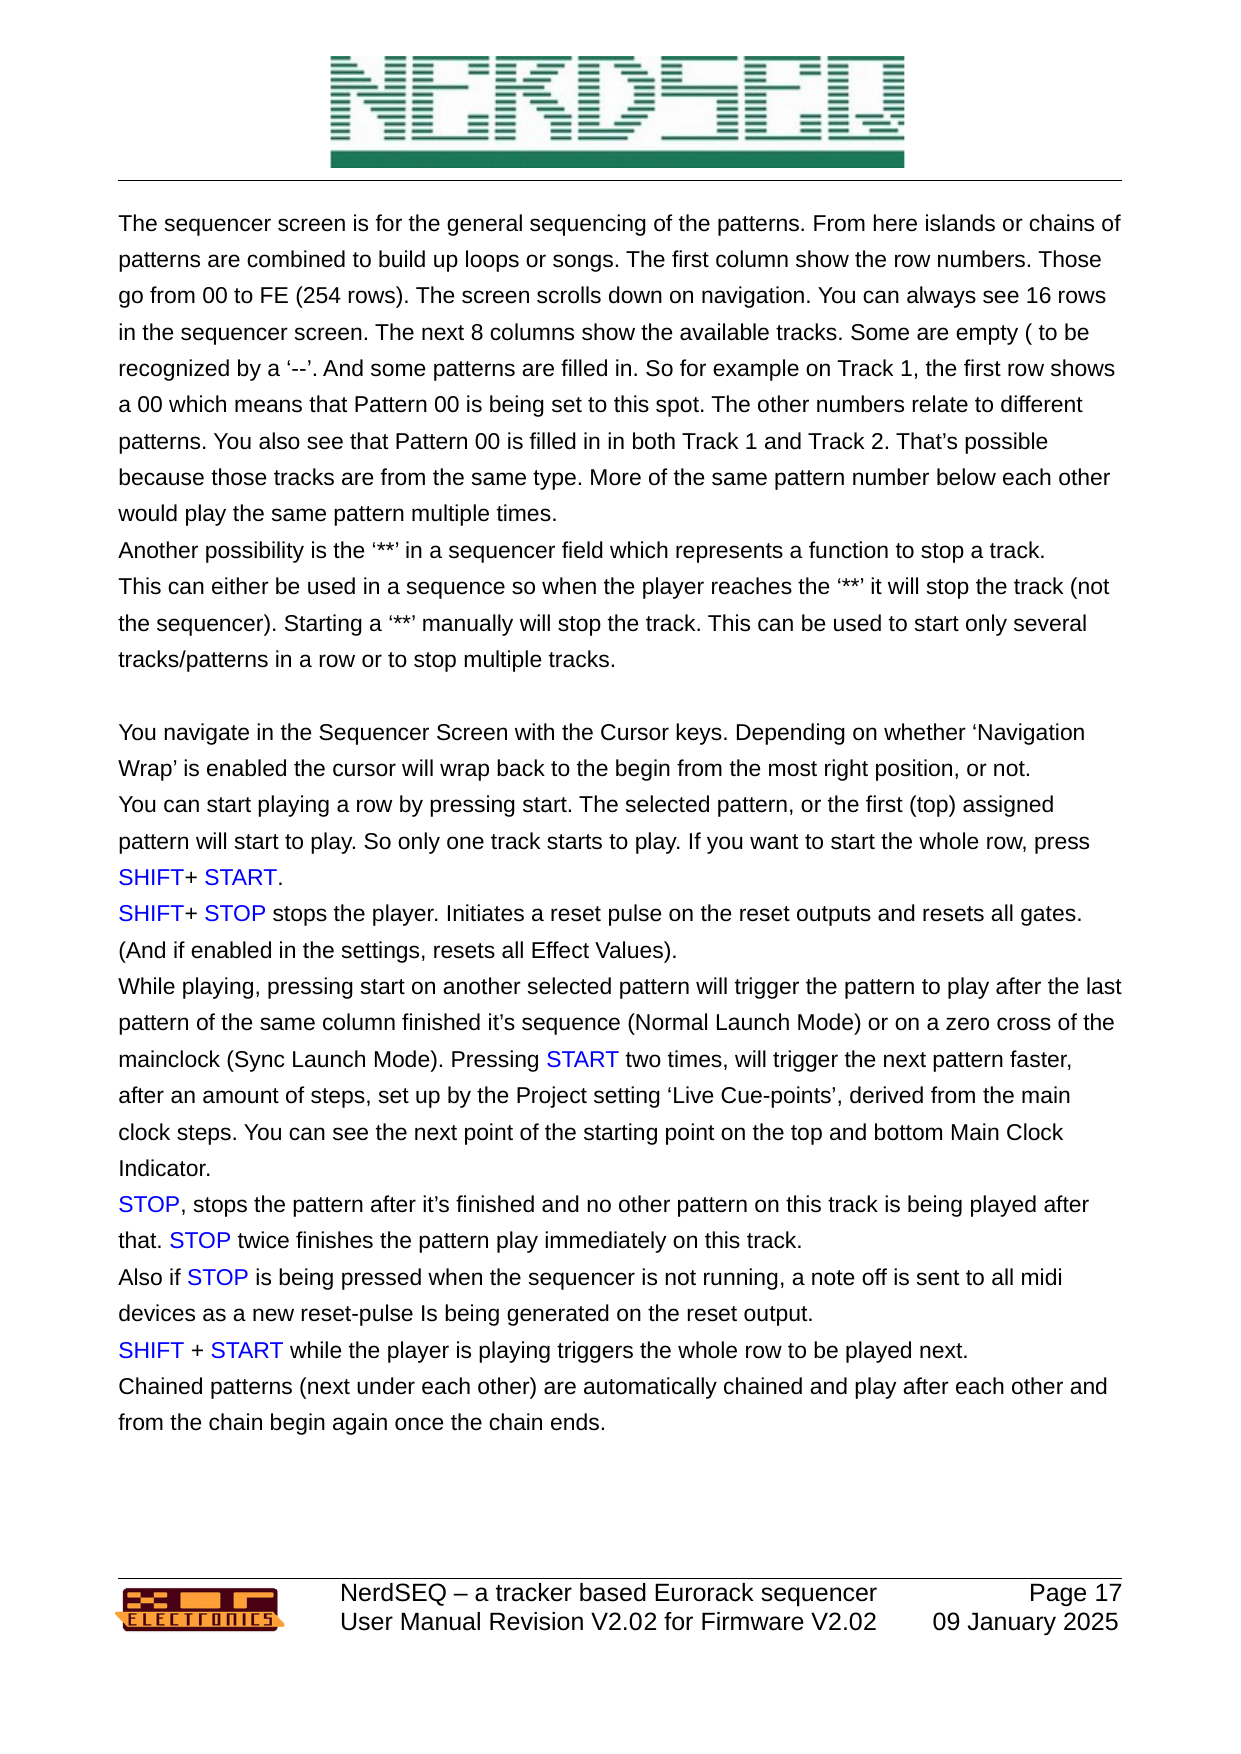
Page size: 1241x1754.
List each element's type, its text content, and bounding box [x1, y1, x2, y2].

text You navigate in the Sequencer Screen with the Cursor keys. Depending on whether ‘Navigation Wrap’ is enabled the cursor will wrap back to the begin from the most right position, or not. [118, 718, 1122, 781]
text Chained patterns (next under each other) are automatically chained and play after each other and from the chain begin again once the chain ends. [118, 1373, 1122, 1436]
text Another possibility is the ‘**’ in a sequencer field which represents a function to stop a track. [118, 537, 1122, 563]
picture [330, 56, 905, 168]
text SHIFT + START while the player is playing triggers the whole row to be played next. [118, 1337, 1122, 1363]
text You can start playing a row by pressing start. The selected pattern, or the first (top) assigned pattern will start to play. So only one track starts to play. If you want to start the whole row, press SHIFT+ START. [118, 791, 1122, 890]
text SHIFT+ STOP stops the player. Initiates a reset pulse on the reset outputs and resets all gates. (And if enabled in the settings, resets all Effect Values). [118, 900, 1122, 963]
text The sequencer screen is for the general sequencing of the patterns. From here islands or chains of patterns are combined to build up loops or songs. The first column show the row numbers. Those go from 00 to FE (254 rows). The screen scrolls down on navigation. You can always see 16 rows in the sequencer screen. The next 8 columns show the available tracks. Some are empty ( to be recognized by a ‘--’. And some patterns are filled in. So for example on Track 1, the first row shows a 00 which means that Pattern 00 is being set to this spot. The other numbers relate to different patterns. You also see that Pattern 00 is filled in in both Track 1 and Track 2. That’s possible because those tracks are from the same type. More of the same pattern number below each other would play the same pattern multiple times. [118, 209, 1122, 527]
text Also if STOP is being pressed when the sequencer is not running, a note off is sent to all midi devices as a new reset-pulse Is being generated on the reset output. [118, 1264, 1122, 1327]
text STOP, stops the pattern after it’s finished and no other pattern on this track is being played after that. STOP twice finishes the pattern play immediately on this track. [118, 1191, 1122, 1254]
text This can either be used in a sequence so when the player reaches the ‘**’ it will stop the track (not the sequencer). Starting a ‘**’ manually will stop the track. This can be used to start only several tracks/patterns in a row or to stop multiple tracks. [118, 573, 1122, 672]
text While playing, pressing start on another selected pattern will trigger the pattern to play after the last pattern of the same column finished it’s sequence (Normal Launch Mode) or on a zero cross of the mainclock (Sync Launch Mode). Pressing START two times, will trigger the next pattern faster, after an amount of steps, set up by the Project setting ‘Live Cue-points’, derived from the main clock steps. You can see the next point of the starting point on the top and bottom Main Clock Indicator. [118, 973, 1122, 1181]
picture [115, 1584, 285, 1634]
